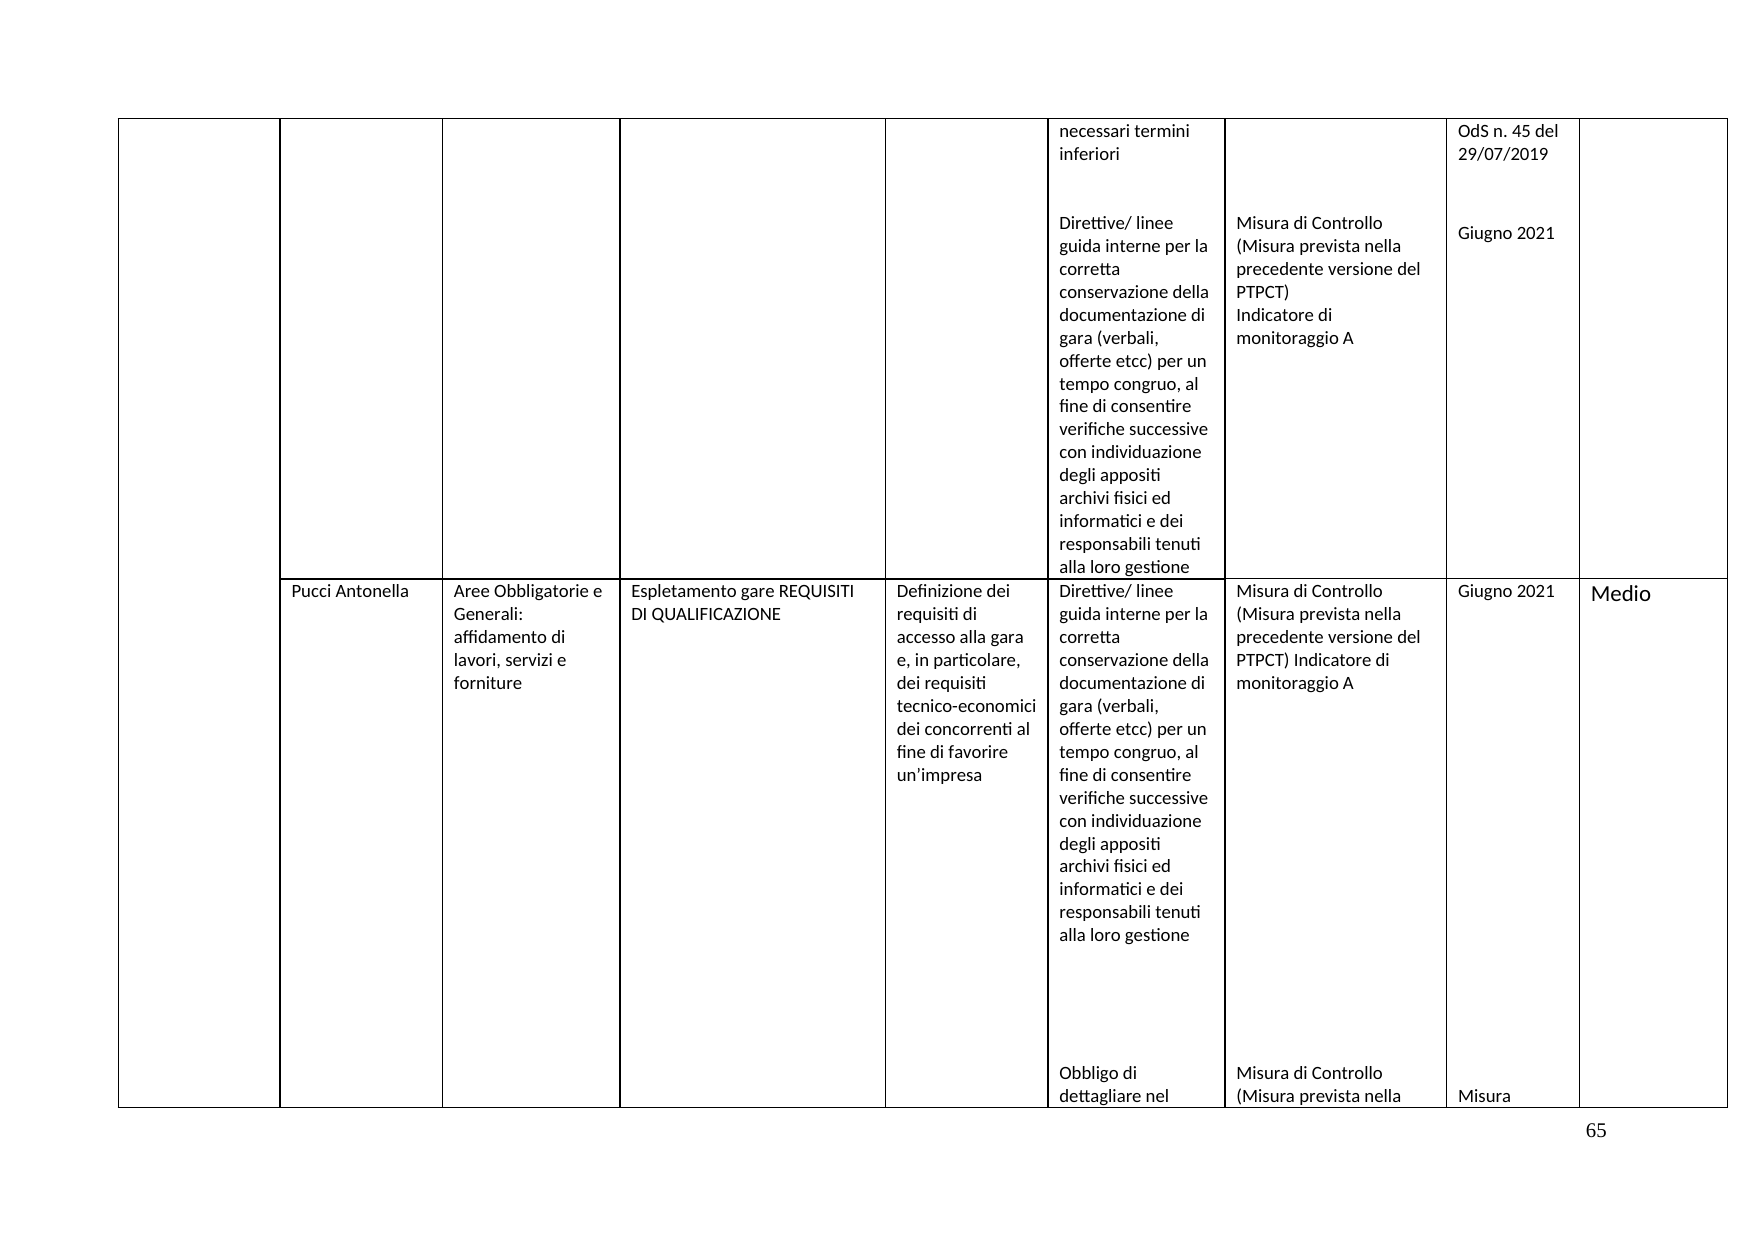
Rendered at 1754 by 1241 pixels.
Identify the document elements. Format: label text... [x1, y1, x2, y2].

table_cell [443, 119, 619, 578]
table_cell Definizione dei requisiti di accesso alla gara e, in particolare, dei requisiti tecnico-economici dei concorrenti al fine di favorire un’impresa [886, 580, 1047, 1107]
table_cell Direttive/ linee guida interne per la corretta conservazione della documentazione di gara (verbali, offerte etcc) per un tempo congruo, al fine di consentire verifiche successive con individuazione degli appositi archivi fisici ed informatici e dei responsabili tenuti alla loro gestione Obbligo di dettagliare nel [1049, 580, 1224, 1107]
table_cell [886, 119, 1047, 578]
table_cell necessari termini inferiori Direttive/ linee guida interne per la corretta conservazione della documentazione di gara (verbali, offerte etcc) per un tempo congruo, al fine di consentire verifiche successive con individuazione degli appositi archivi fisici ed informatici e dei responsabili tenuti alla loro gestione [1049, 119, 1224, 578]
table_cell Medio [1580, 579, 1727, 1107]
table_cell Giugno 2021 Misura [1447, 579, 1579, 1107]
table_cell Pucci Antonella [281, 580, 442, 1107]
table_cell Espletamento gare REQUISITI DI QUALIFICAZIONE [621, 580, 885, 1107]
table_cell [621, 119, 885, 578]
table_cell [1580, 119, 1727, 578]
table_cell [119, 119, 279, 1107]
table_cell Misura di Controllo (Misura prevista nella precedente versione del PTPCT) Indicatore di monitoraggio A [1226, 119, 1446, 578]
table_cell [281, 119, 442, 578]
table_cell Aree Obbligatorie e Generali: affidamento di lavori, servizi e forniture [443, 580, 619, 1107]
table_cell OdS n. 45 del 29/07/2019 Giugno 2021 [1447, 119, 1579, 578]
table_cell Misura di Controllo (Misura prevista nella precedente versione del PTPCT) Indicatore di monitoraggio A Misura di Controllo (Misura prevista nella [1226, 579, 1446, 1107]
